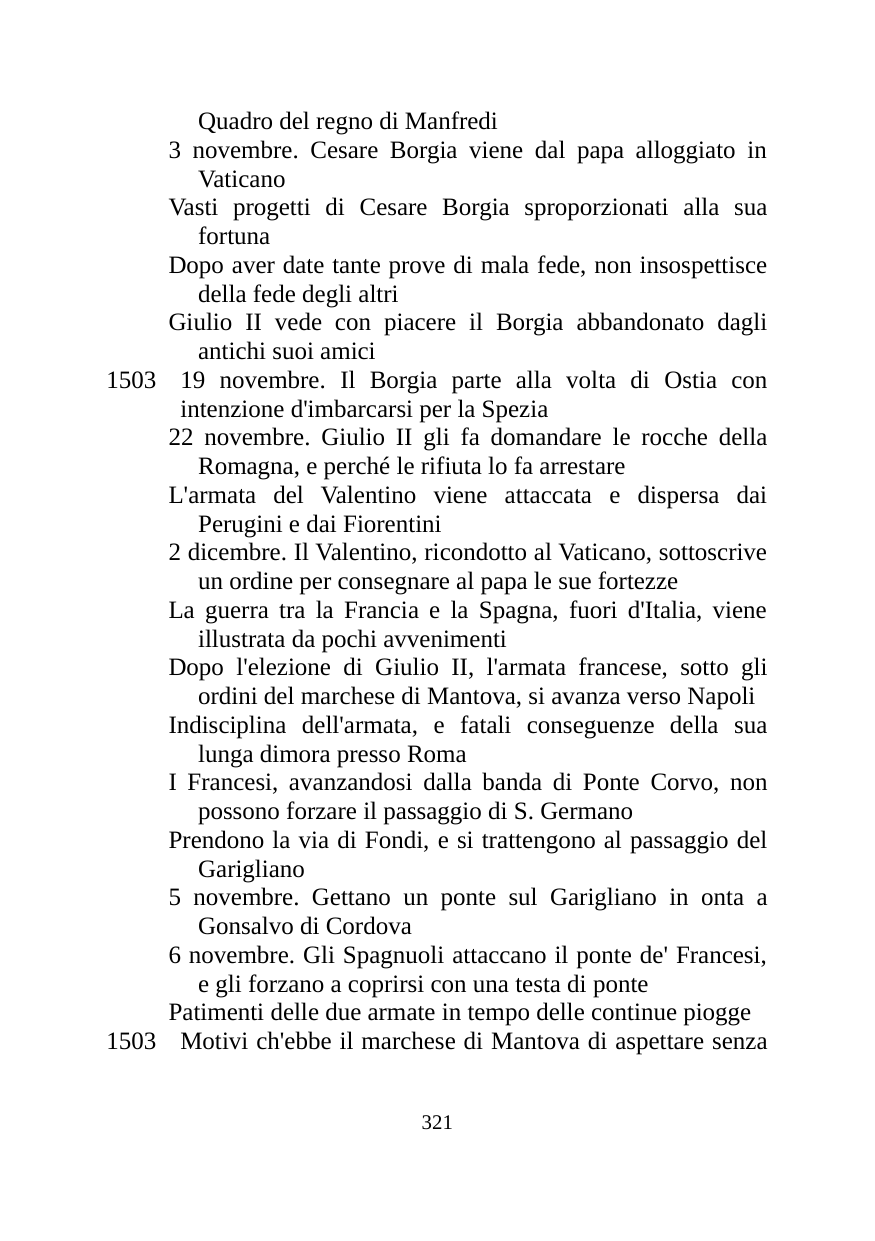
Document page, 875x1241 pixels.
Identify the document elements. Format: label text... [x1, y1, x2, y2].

text Indisciplina dell'armata, e fatali conseguenze della sua lunga dimora presso Roma [168, 710, 768, 767]
text Patimenti delle due armate in tempo delle continue piogge [168, 997, 768, 1026]
text La guerra tra la Francia e la Spagna, fuori d'Italia, viene illustrata da pochi avvenimenti [168, 595, 768, 652]
text L'armata del Valentino viene attaccata e dispersa dai Perugini e dai Fiorentini [168, 480, 768, 537]
text 2 dicembre. Il Valentino, ricondotto al Vaticano, sottoscrive un ordine per consegnare al papa le sue fortezze [168, 537, 768, 595]
text 5 novembre. Gettano un ponte sul Garigliano in onta a Gonsalvo di Cordova [168, 882, 768, 940]
text 22 novembre. Giulio II gli fa domandare le rocche della Romagna, e perché le rifiuta lo fa arrestare [168, 422, 768, 480]
text Dopo aver date tante prove di mala fede, non insospettisce della fede degli altri [168, 250, 768, 307]
text 1503 Motivi ch'ebbe il marchese di Mantova di aspettare senza [106, 1026, 768, 1055]
text 1503 19 novembre. Il Borgia parte alla volta di Ostia con intenzione d'imbarcarsi per la Spezia [106, 365, 768, 422]
text 3 novembre. Cesare Borgia viene dal papa alloggiato in Vaticano [168, 135, 768, 192]
text 6 novembre. Gli Spagnuoli attaccano il ponte de' Francesi, e gli forzano a coprirsi con una testa di ponte [168, 940, 768, 997]
text Giulio II vede con piacere il Borgia abbandonato dagli antichi suoi amici [168, 307, 768, 365]
text I Francesi, avanzandosi dalla banda di Ponte Corvo, non possono forzare il passaggio di S. Germano [168, 767, 768, 825]
text Quadro del regno di Manfredi [168, 106, 768, 135]
text Prendono la via di Fondi, e si trattengono al passaggio del Garigliano [168, 825, 768, 882]
text Dopo l'elezione di Giulio II, l'armata francese, sotto gli ordini del marchese di Mantova, si avanza verso Napoli [168, 652, 768, 710]
text Vasti progetti di Cesare Borgia sproporzionati alla sua fortuna [168, 192, 768, 250]
